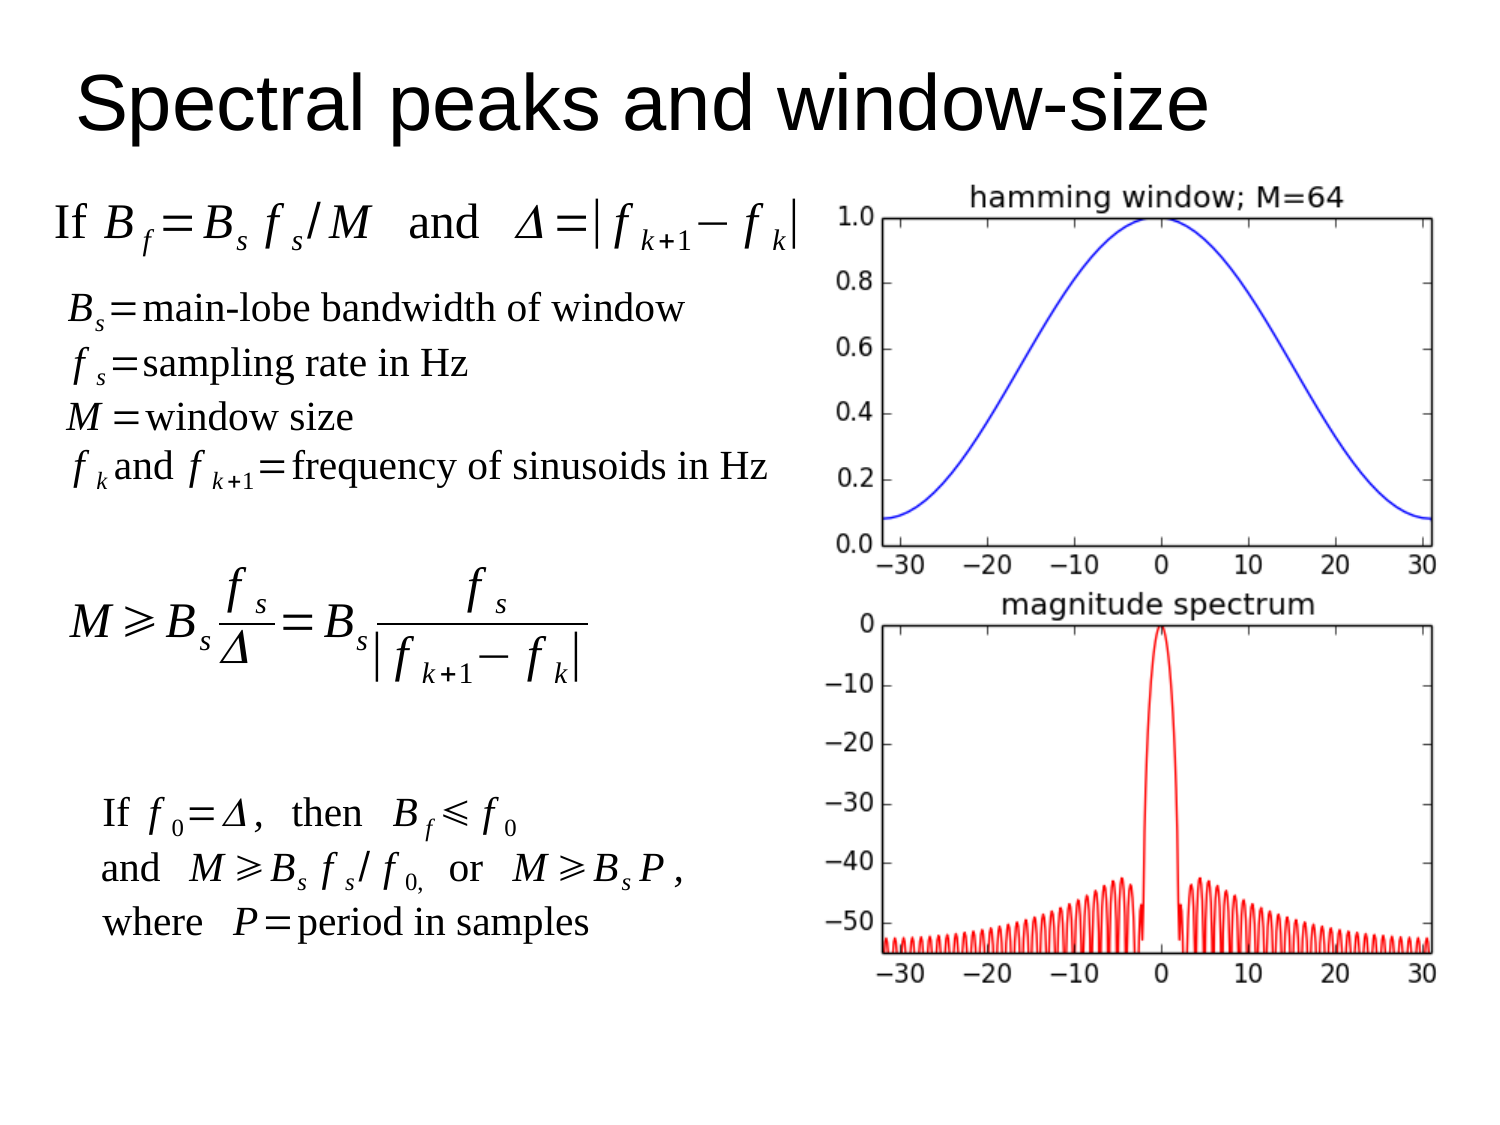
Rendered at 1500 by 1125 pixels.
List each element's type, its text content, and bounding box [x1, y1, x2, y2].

chart [94, 789, 691, 946]
chart [58, 285, 776, 495]
title Spectral peaks and window-size [75, 9, 1426, 193]
picture [801, 167, 1481, 1016]
chart [47, 193, 801, 257]
chart [60, 557, 596, 691]
